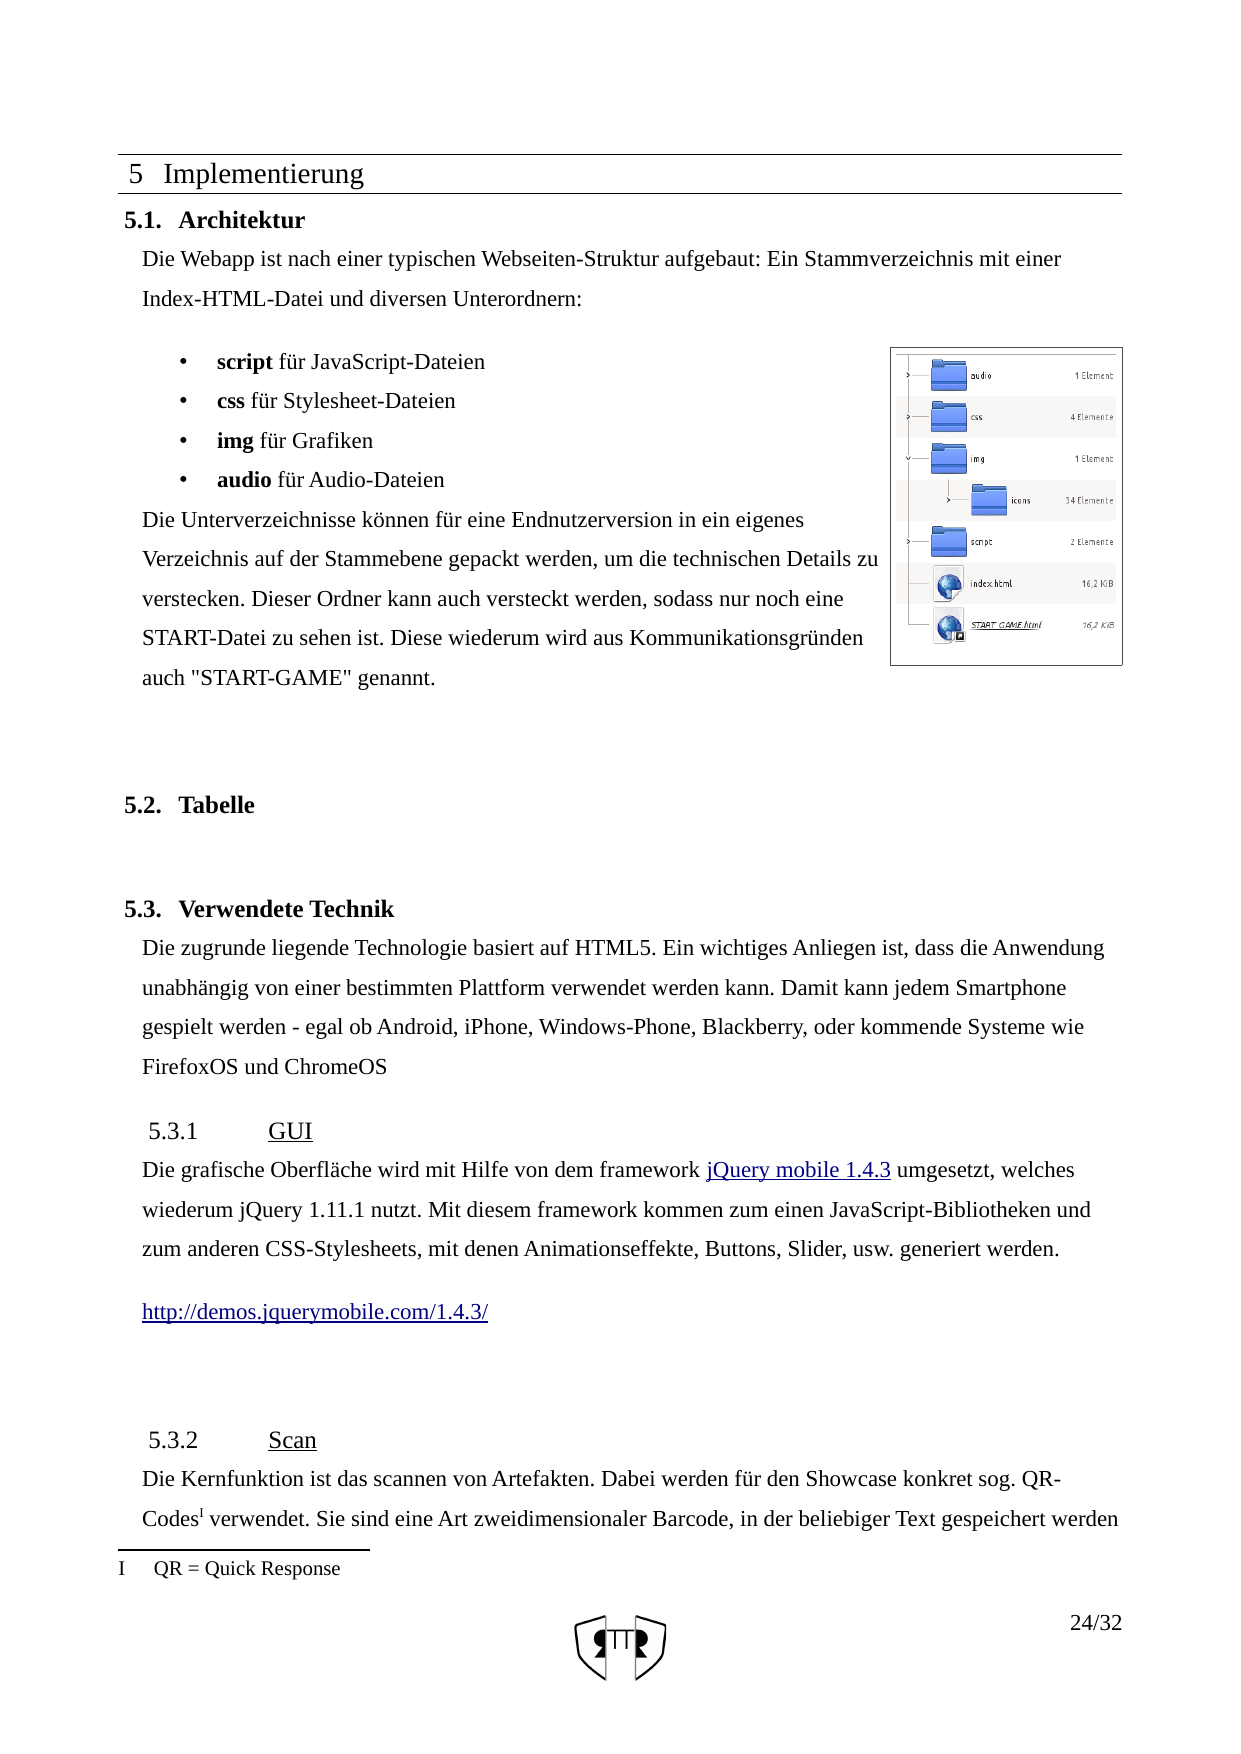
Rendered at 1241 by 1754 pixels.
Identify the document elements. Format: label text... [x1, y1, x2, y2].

subtitle Scan [142, 1425, 1122, 1453]
picture [896, 353, 1117, 660]
subtitle GUI [142, 1116, 1122, 1144]
list css für Stylesheet-Dateien [179, 387, 890, 414]
list script für JavaScript-Dateien [179, 348, 890, 374]
text Die Kernfunktion ist das scannen von Artefakten. Dabei werden für den Showcase konkret sog. QR-Codes verwendet. Sie sind eine Art zweidimensionaler Barcode, in der beliebiger Text gespeichert werden [142, 1465, 1122, 1531]
list audio für Audio-Dateien [179, 466, 890, 493]
list [891, 348, 1122, 665]
text Die grafische Oberfläche wird mit Hilfe von dem framework jQuery mobile 1.4.3 umgesetzt, welches wiederum jQuery 1.11.1 nutzt. Mit diesem framework kommen zum einen JavaScript-Bibliotheken und zum anderen CSS-Stylesheets, mit denen Animationseffekte, Buttons, Slider, usw. generiert werden. [142, 1156, 1122, 1262]
subtitle Implementierung [118, 155, 1122, 193]
subtitle Verwendete Technik [124, 894, 1122, 922]
list img für Grafiken [179, 427, 890, 453]
text Die zugrunde liegende Technologie basiert auf HTML5. Ein wichtiges Anliegen ist, dass die Anwendung unabhängig von einer bestimmten Plattform verwendet werden kann. Damit kann jedem Smartphone gespielt werden - egal ob Android, iPhone, Windows-Phone, Blackberry, oder kommende Systeme wie FirefoxOS und ChromeOS [142, 934, 1122, 1079]
subtitle Architektur [124, 205, 1122, 234]
picture [574, 1615, 667, 1681]
text QR = Quick Response [118, 1556, 1122, 1580]
text http://demos.jquerymobile.com/1.4.3/ [142, 1298, 1122, 1325]
text Die Unterverzeichnisse können für eine Endnutzerversion in ein eigenes Verzeichnis auf der Stammebene gepackt werden, um die technischen Details zu verstecken. Dieser Ordner kann auch versteckt werden, sodass nur noch eine START-Datei zu sehen ist. Diese wiederum wird aus Kommunikationsgründen auch "START-GAME" genannt. [142, 506, 1122, 690]
text Die Webapp ist nach einer typischen Webseiten-Struktur aufgebaut: Ein Stammverzeichnis mit einer Index-HTML-Datei und diversen Unterordnern: [142, 245, 1122, 311]
subtitle Tabelle [124, 790, 1122, 819]
